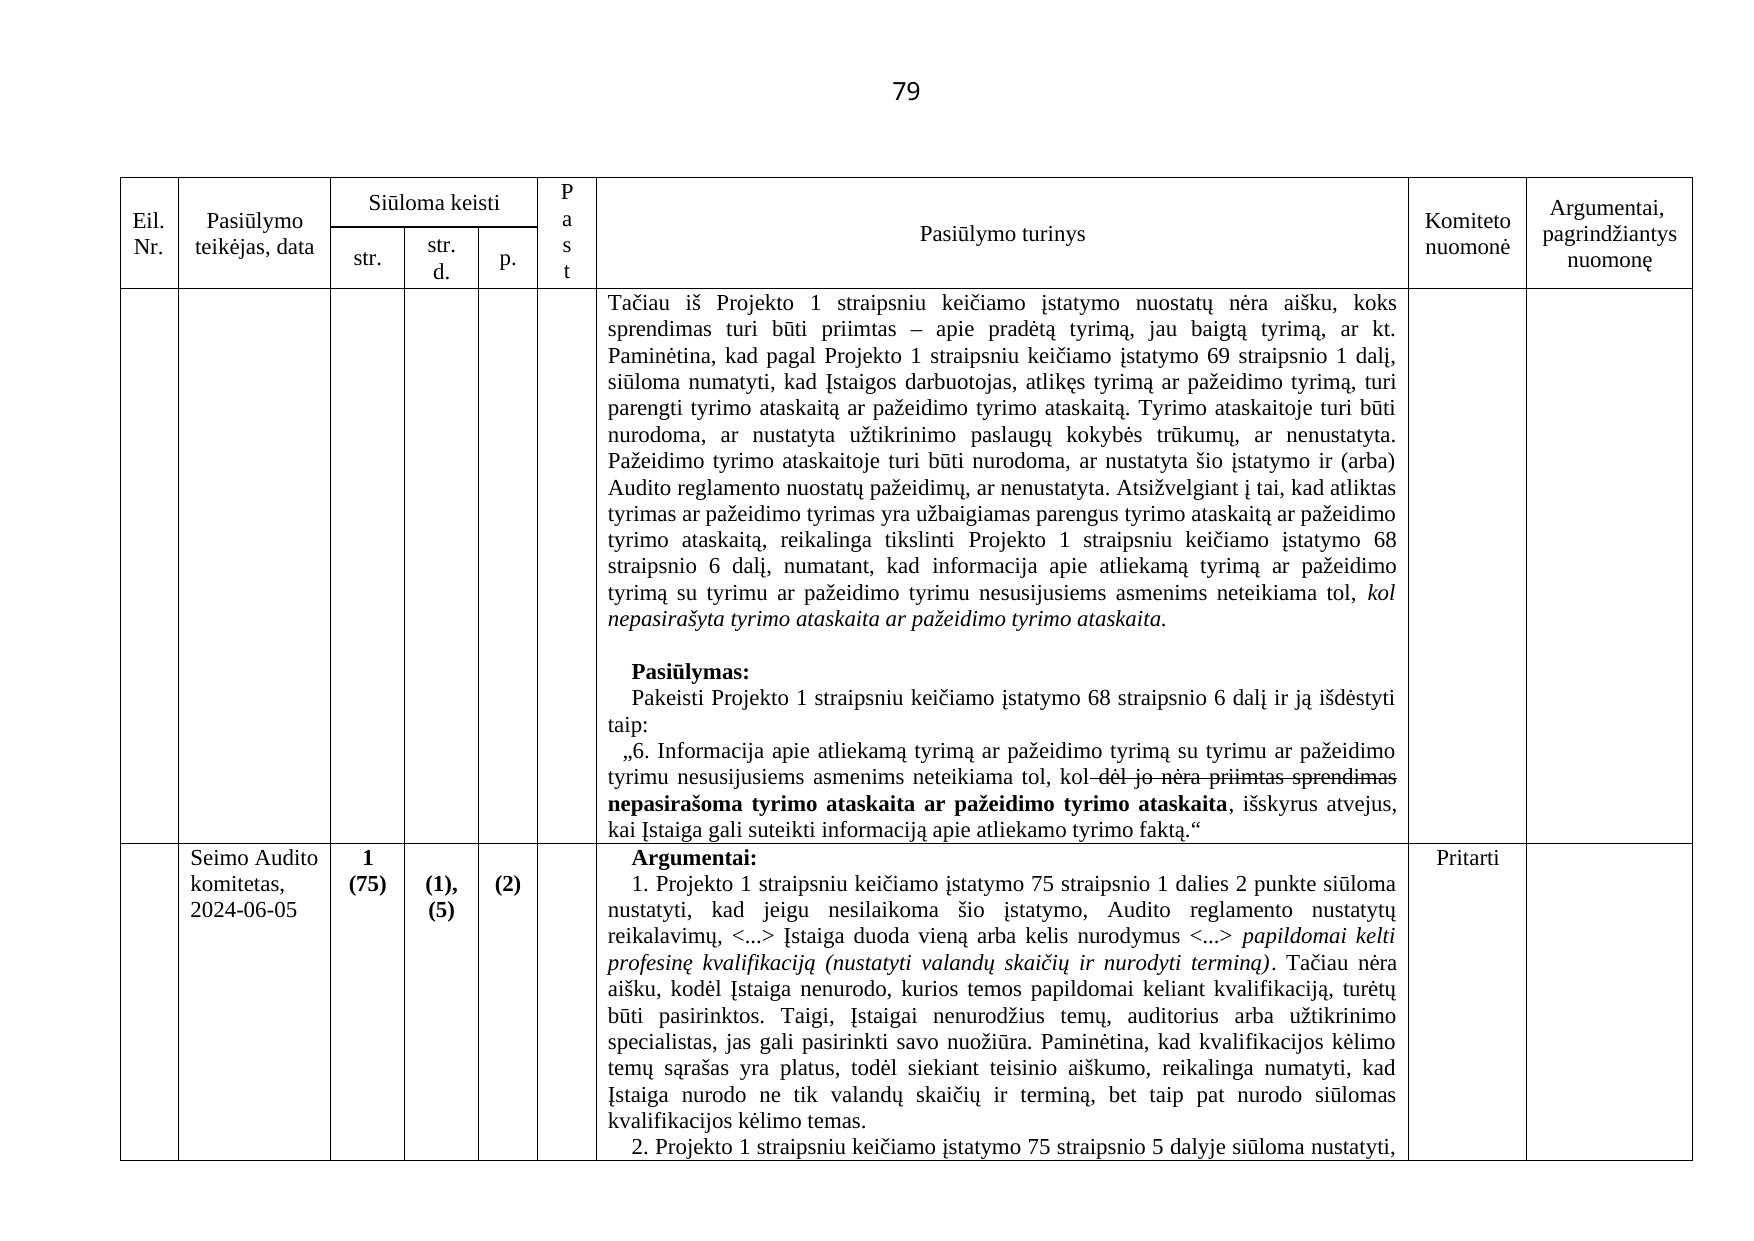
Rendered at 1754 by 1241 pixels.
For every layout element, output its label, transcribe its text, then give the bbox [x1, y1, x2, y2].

table_header Pastabos [538, 178, 596, 288]
table_cell p. [479, 228, 537, 288]
table_cell [479, 289, 537, 842]
table_header Pasiūlymo teikėjas, data [179, 178, 330, 288]
table_cell Tačiau iš Projekto 1 straipsniu keičiamo įstatymo nuostatų nėra aišku, koks sprendimas turi būti priimtas – apie pradėtą tyrimą, jau baigtą tyrimą, ar kt. Paminėtina, kad pagal Projekto 1 straipsniu keičiamo įstatymo 69 straipsnio 1 dalį, siūloma numatyti, kad Įstaigos darbuotojas, atlikęs tyrimą ar pažeidimo tyrimą, turi parengti tyrimo ataskaitą ar pažeidimo tyrimo ataskaitą. Tyrimo ataskaitoje turi būti nurodoma, ar nustatyta užtikrinimo paslaugų kokybės trūkumų, ar nenustatyta. Pažeidimo tyrimo ataskaitoje turi būti nurodoma, ar nustatyta šio įstatymo ir (arba) Audito reglamento nuostatų pažeidimų, ar nenustatyta. Atsižvelgiant į tai, kad atliktas tyrimas ar pažeidimo tyrimas yra užbaigiamas parengus tyrimo ataskaitą ar pažeidimo tyrimo ataskaitą, reikalinga tikslinti Projekto 1 straipsniu keičiamo įstatymo 68 straipsnio 6 dalį, numatant, kad informacija apie atliekamą tyrimą ar pažeidimo tyrimą su tyrimu ar pažeidimo tyrimu nesusijusiems asmenims neteikiama tol, kol nepasirašyta tyrimo ataskaita ar pažeidimo tyrimo ataskaita. Pasiūlymas: Pakeisti Projekto 1 straipsniu keičiamo įstatymo 68 straipsnio 6 dalį ir ją išdėstyti taip: „6. Informacija apie atliekamą tyrimą ar pažeidimo tyrimą su tyrimu ar pažeidimo tyrimu nesusijusiems asmenims neteikiama tol, kol dėl jo nėra priimtas sprendimas nepasirašoma tyrimo ataskaita ar pažeidimo tyrimo ataskaita, išskyrus atvejus, kai Įstaiga gali suteikti informaciją apie atliekamo tyrimo faktą.“ [597, 289, 1408, 842]
table_cell [405, 289, 478, 842]
table_cell Argumentai: 1. Projekto 1 straipsniu keičiamo įstatymo 75 straipsnio 1 dalies 2 punkte siūloma nustatyti, kad jeigu nesilaikoma šio įstatymo, Audito reglamento nustatytų reikalavimų, <...> Įstaiga duoda vieną arba kelis nurodymus <...> papildomai kelti profesinę kvalifikaciją (nustatyti valandų skaičių ir nurodyti terminą). Tačiau nėra aišku, kodėl Įstaiga nenurodo, kurios temos papildomai keliant kvalifikaciją, turėtų būti pasirinktos. Taigi, Įstaigai nenurodžius temų, auditorius arba užtikrinimo specialistas, jas gali pasirinkti savo nuožiūra. Paminėtina, kad kvalifikacijos kėlimo temų sąrašas yra platus, todėl siekiant teisinio aiškumo, reikalinga numatyti, kad Įstaiga nurodo ne tik valandų skaičių ir terminą, bet taip pat nurodo siūlomas kvalifikacijos kėlimo temas. 2. Projekto 1 straipsniu keičiamo įstatymo 75 straipsnio 5 dalyje siūloma nustatyti, [597, 844, 1408, 1160]
table_header Komiteto nuomonė [1409, 178, 1526, 288]
table_cell 1 (75) [331, 844, 404, 1160]
table_header Pasiūlymo turinys [597, 178, 1408, 288]
table_cell [331, 289, 404, 842]
table_cell (2) [479, 844, 537, 1160]
table_cell str. d. [405, 228, 478, 288]
table_cell [121, 844, 178, 1160]
table_header Argumentai, pagrindžiantys nuomonę [1527, 178, 1692, 288]
table_cell [1409, 289, 1526, 842]
table_cell [1527, 289, 1692, 842]
table_cell [121, 289, 178, 842]
table_cell Seimo Audito komitetas, 2024-06-05 [179, 844, 330, 1160]
table_header Eil. Nr. [121, 178, 178, 288]
table_header Siūloma keisti [331, 178, 537, 226]
table_cell [538, 289, 596, 842]
table_cell str. [331, 228, 404, 288]
table_cell [538, 844, 596, 1160]
table_cell [1527, 844, 1692, 1160]
table_cell (1), (5) [405, 844, 478, 1160]
table_cell Pritarti [1409, 844, 1526, 1160]
table_cell [179, 289, 330, 842]
